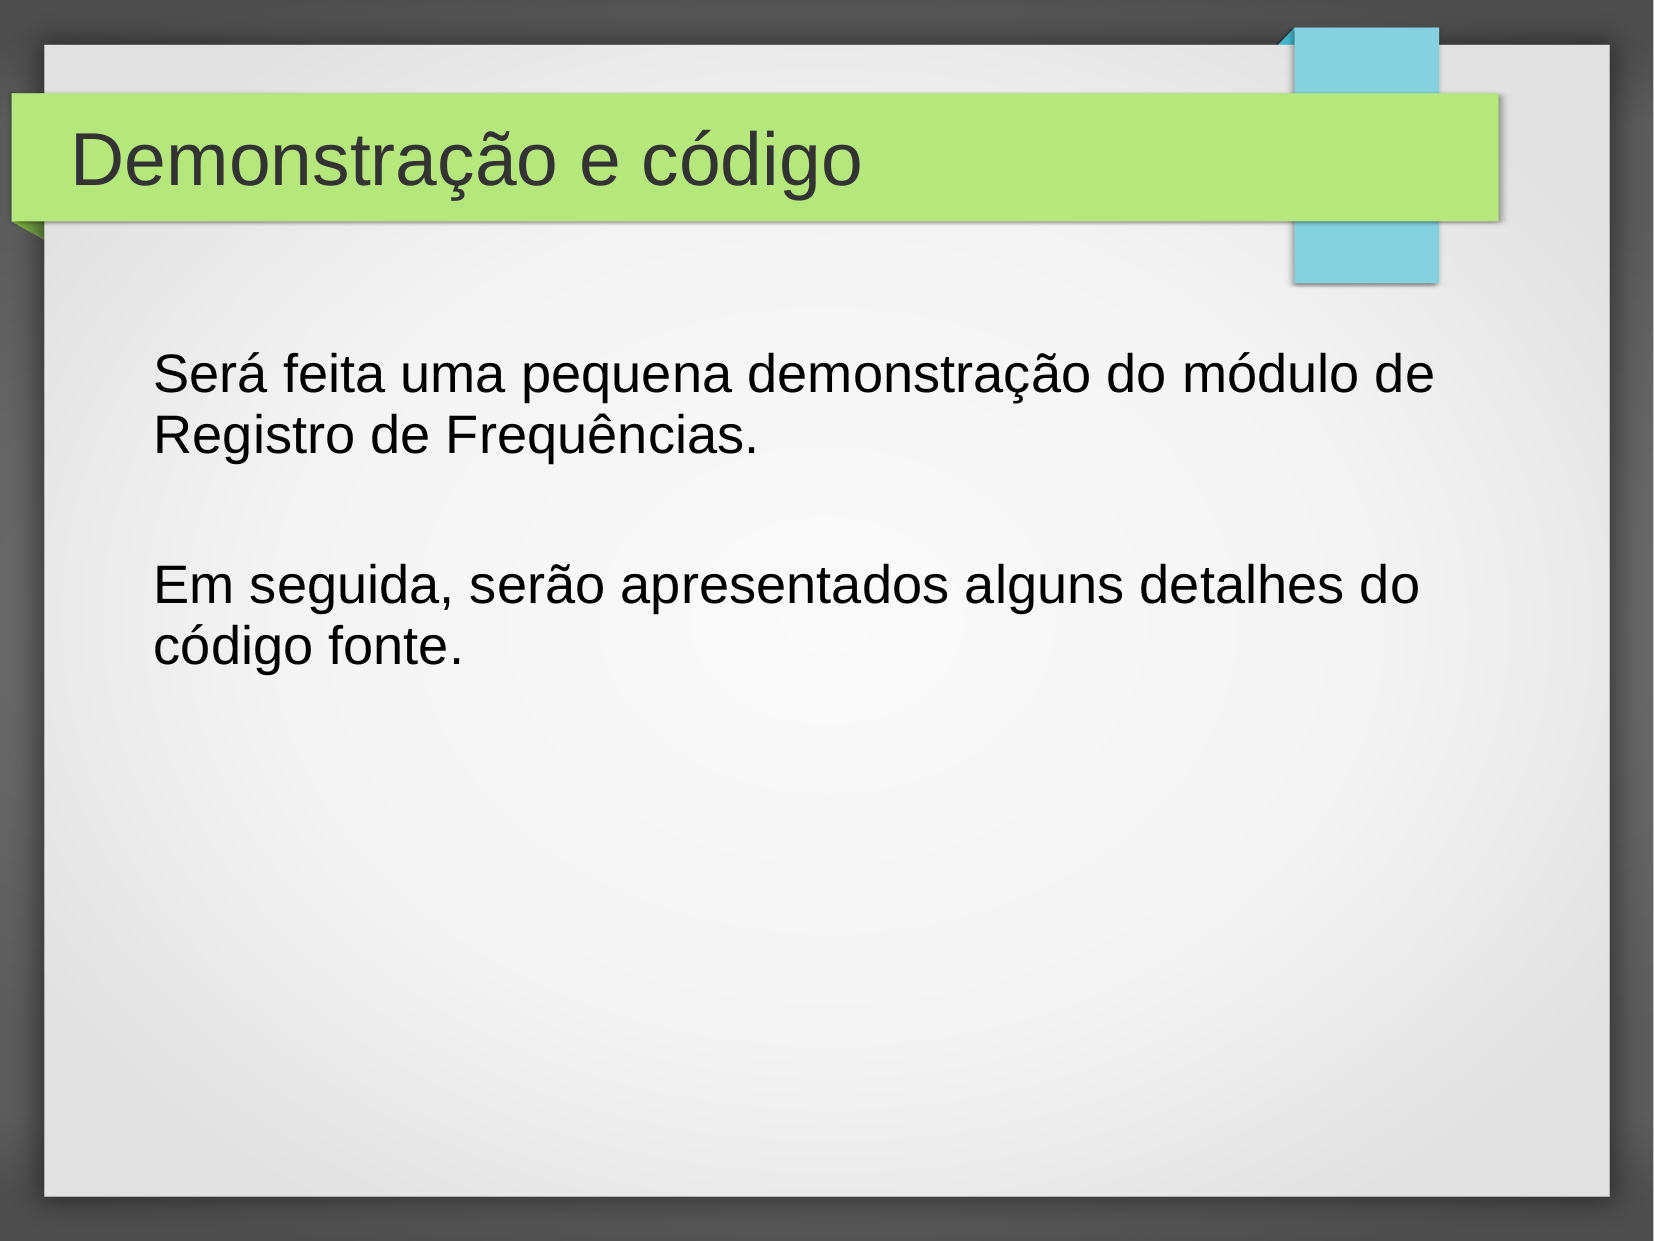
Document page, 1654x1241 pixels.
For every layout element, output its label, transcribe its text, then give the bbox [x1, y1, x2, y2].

picture [0, 0, 1654, 1241]
title Demonstração e código [70, 106, 1229, 213]
list Será feita uma pequena demonstração do módulo de Registro de Frequências. Em seguida, serão apresentados alguns detalhes do código fonte. [82, 343, 1538, 1063]
